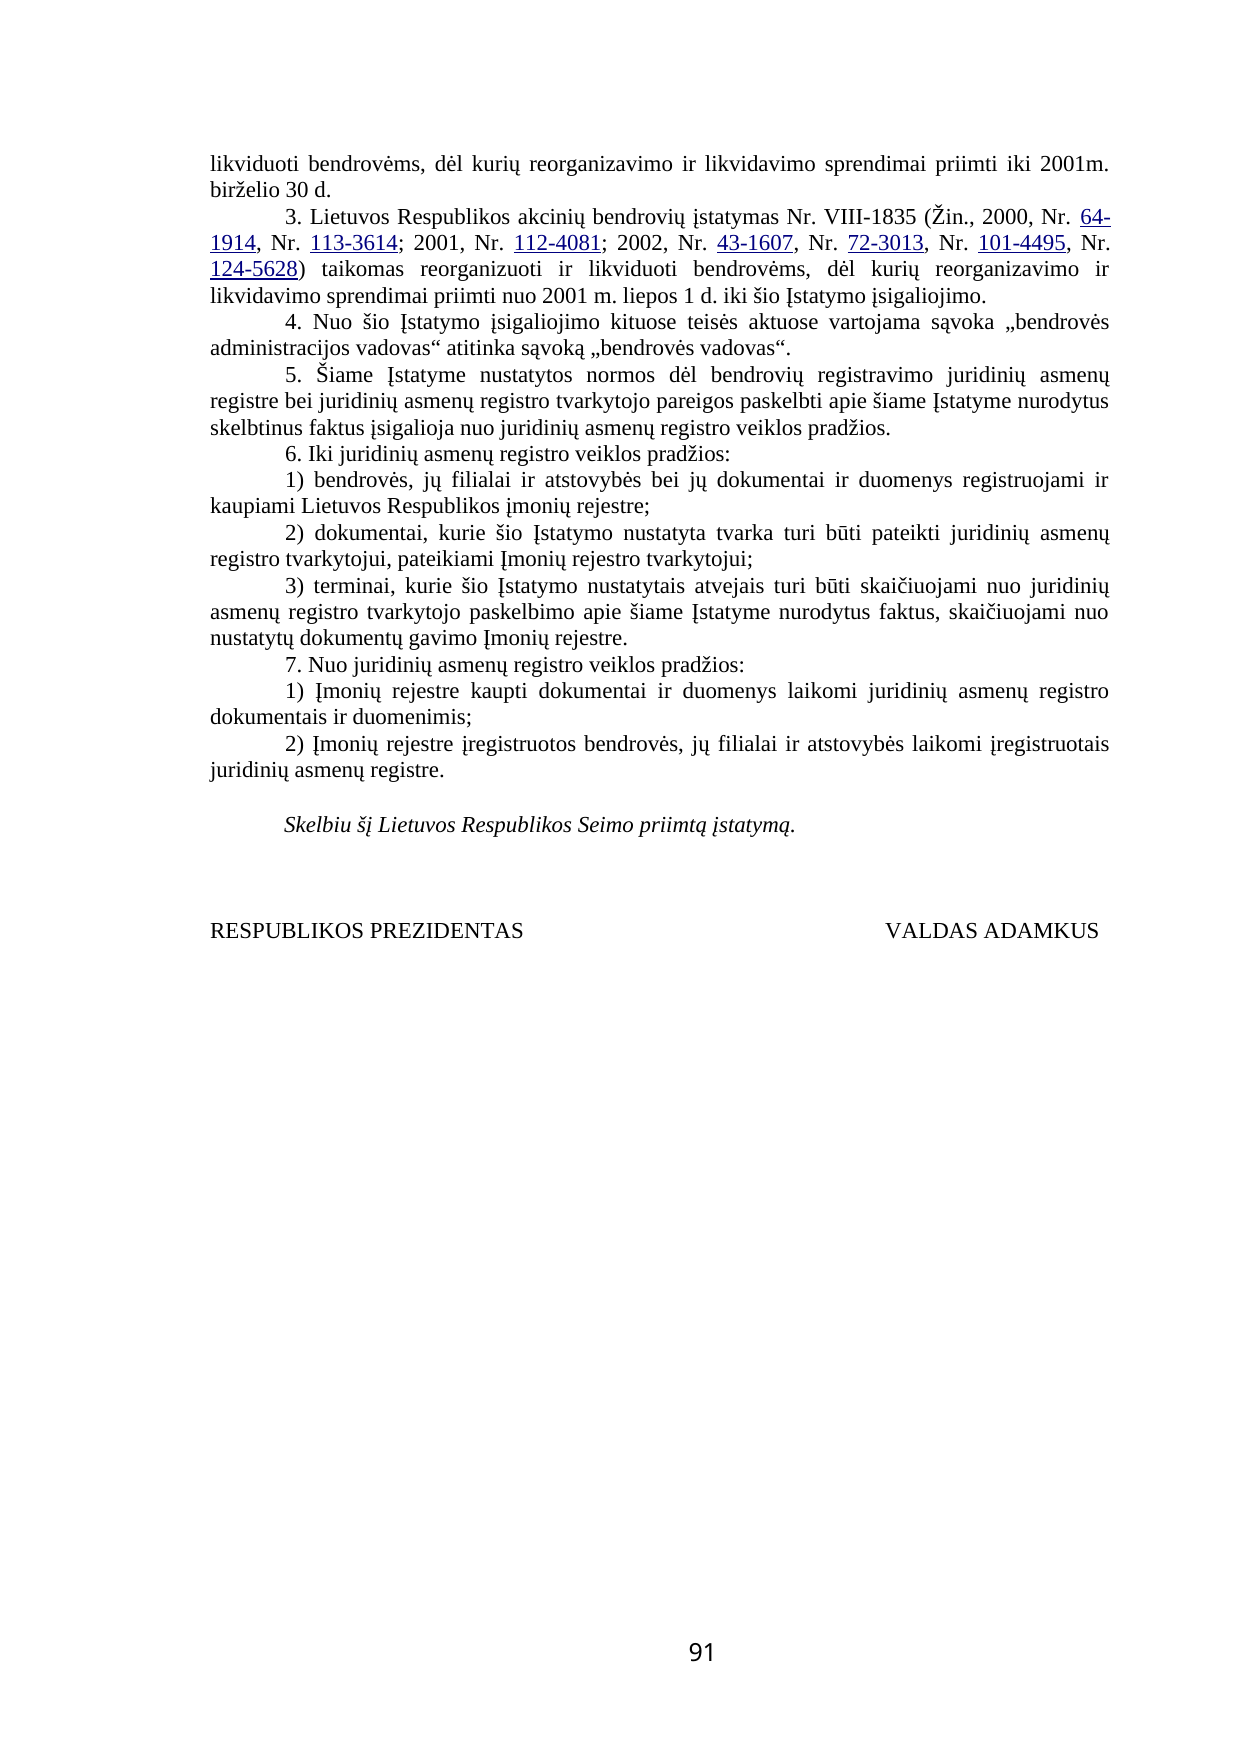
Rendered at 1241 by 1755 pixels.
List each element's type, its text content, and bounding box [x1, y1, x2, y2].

text 6. Iki juridinių asmenų registro veiklos pradžios: [210, 440, 1111, 466]
text RESPUBLIKOS PREZIDENTAS VALDAS ADAMKUS [210, 917, 1111, 943]
text 3. Lietuvos Respublikos akcinių bendrovių įstatymas Nr. VIII-1835 (Žin., 2000, Nr. 64-1914, Nr. 113-3614; 2001, Nr. 112-4081; 2002, Nr. 43-1607, Nr. 72-3013, Nr. 101-4495, Nr. 124-5628) taikomas reorganizuoti ir likviduoti bendrovėms, dėl kurių reorganizavimo ir likvidavimo sprendimai priimti nuo 2001 m. liepos 1 d. iki šio Įstatymo įsigaliojimo. [210, 203, 1111, 308]
text 3) terminai, kurie šio Įstatymo nustatytais atvejais turi būti skaičiuojami nuo juridinių asmenų registro tvarkytojo paskelbimo apie šiame Įstatyme nurodytus faktus, skaičiuojami nuo nustatytų dokumentų gavimo Įmonių rejestre. [210, 572, 1111, 651]
text Skelbiu šį Lietuvos Respublikos Seimo priimtą įstatymą. [210, 811, 1111, 838]
text 5. Šiame Įstatyme nustatytos normos dėl bendrovių registravimo juridinių asmenų registre bei juridinių asmenų registro tvarkytojo pareigos paskelbti apie šiame Įstatyme nurodytus skelbtinus faktus įsigalioja nuo juridinių asmenų registro veiklos pradžios. [210, 361, 1111, 440]
text 2) dokumentai, kurie šio Įstatymo nustatyta tvarka turi būti pateikti juridinių asmenų registro tvarkytojui, pateikiami Įmonių rejestro tvarkytojui; [210, 519, 1111, 572]
text 1) bendrovės, jų filialai ir atstovybės bei jų dokumentai ir duomenys registruojami ir kaupiami Lietuvos Respublikos įmonių rejestre; [210, 466, 1111, 519]
text 1) Įmonių rejestre kaupti dokumentai ir duomenys laikomi juridinių asmenų registro dokumentais ir duomenimis; [210, 677, 1111, 730]
text likviduoti bendrovėms, dėl kurių reorganizavimo ir likvidavimo sprendimai priimti iki 2001m. birželio 30 d. [210, 150, 1111, 203]
text 4. Nuo šio Įstatymo įsigaliojimo kituose teisės aktuose vartojama sąvoka „bendrovės administracijos vadovas“ atitinka sąvoką „bendrovės vadovas“. [210, 308, 1111, 361]
text 7. Nuo juridinių asmenų registro veiklos pradžios: [210, 651, 1111, 677]
text 2) Įmonių rejestre įregistruotos bendrovės, jų filialai ir atstovybės laikomi įregistruotais juridinių asmenų registre. [210, 730, 1111, 782]
